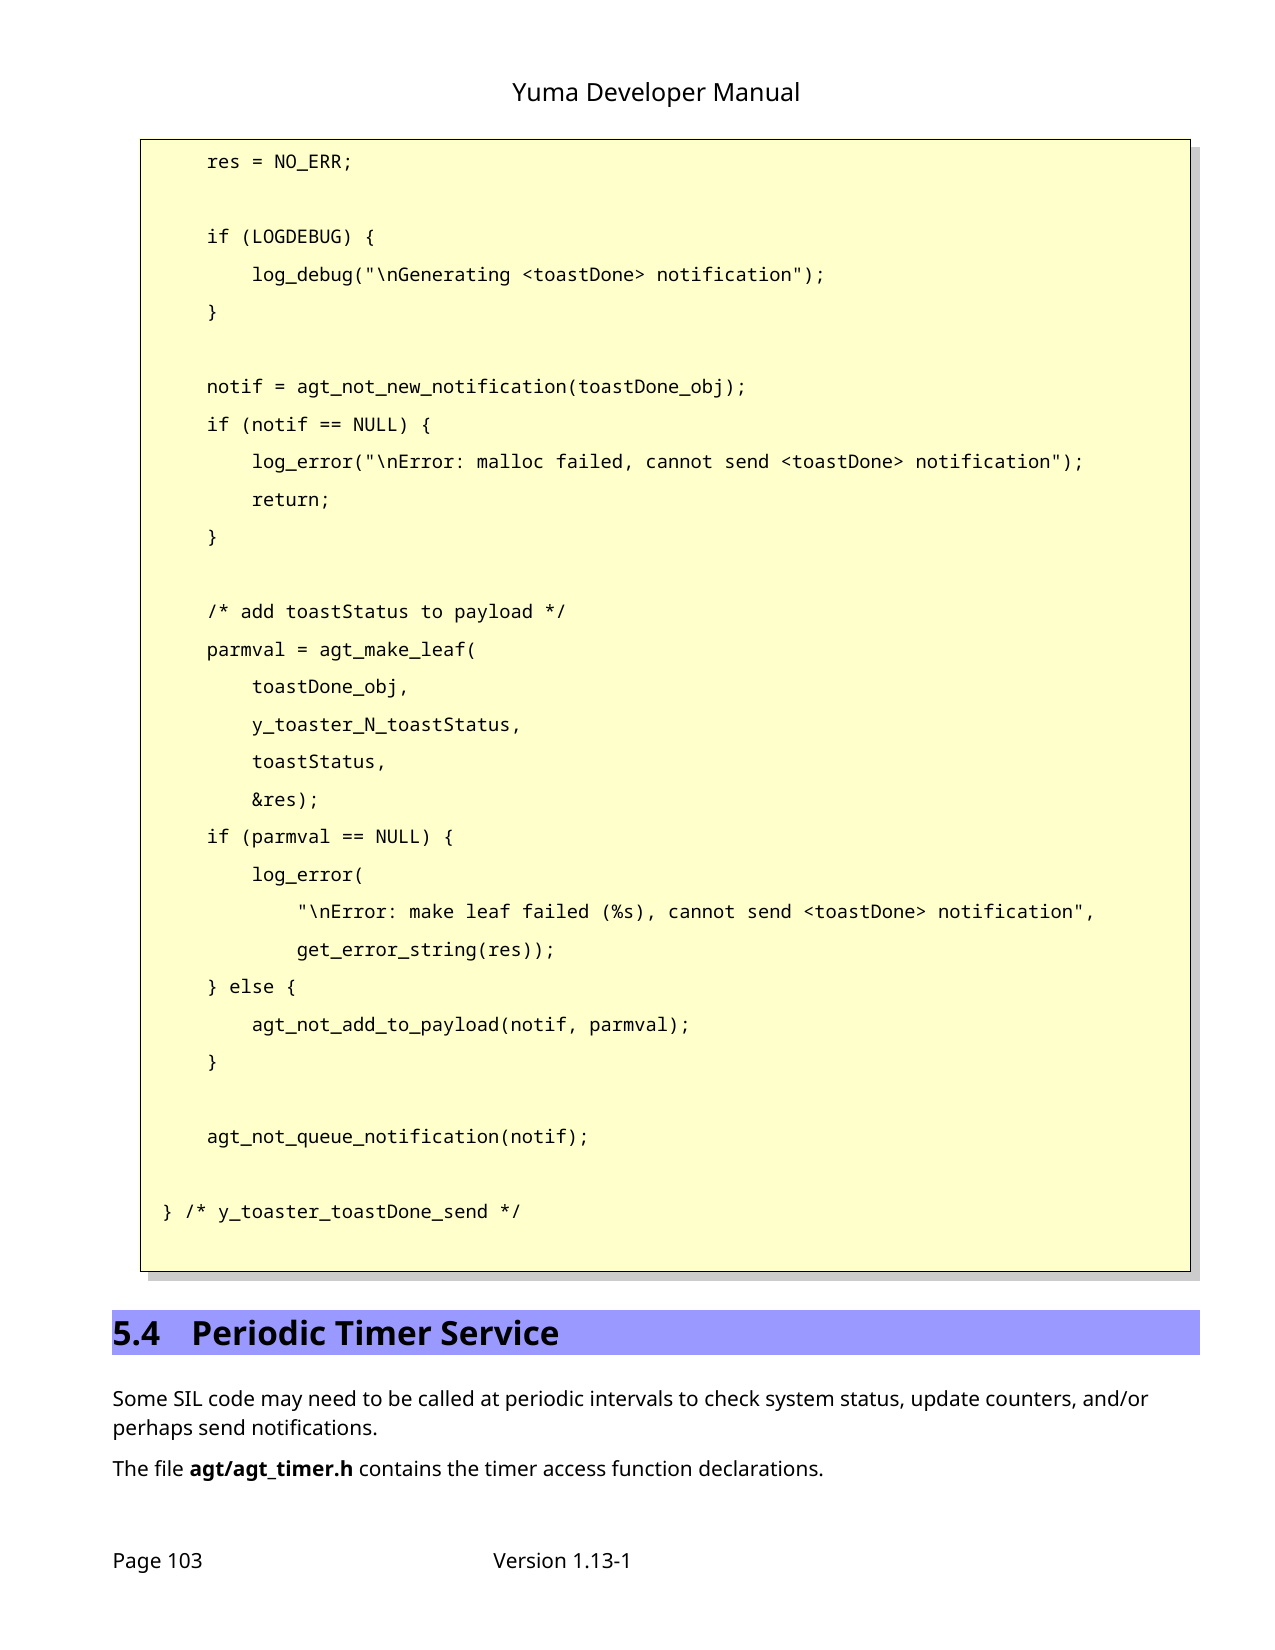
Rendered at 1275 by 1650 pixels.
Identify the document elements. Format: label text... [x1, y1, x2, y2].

text log_debug("\nGenerating <toastDone> notification"); [141, 251, 1190, 287]
text notif = agt_not_new_notification(toastDone_obj); [141, 363, 1190, 399]
text log_error("\nError: malloc failed, cannot send <toastDone> notification"); [141, 438, 1190, 474]
text } [141, 1038, 1190, 1074]
text y_toaster_N_toastStatus, [141, 701, 1190, 737]
text agt_not_queue_notification(notif); [141, 1113, 1190, 1149]
text if (LOGDEBUG) { [141, 213, 1190, 249]
text } [141, 288, 1190, 324]
text toastStatus, [141, 738, 1190, 774]
text } /* y_toaster_toastDone_send */ [141, 1188, 1190, 1224]
text /* add toastStatus to payload */ [141, 588, 1190, 624]
text if (parmval == NULL) { [141, 813, 1190, 849]
text &res); [141, 776, 1190, 812]
subtitle Periodic Timer Service [112, 1310, 1200, 1355]
text toastDone_obj, [141, 663, 1190, 699]
text The file agt/agt_timer.h contains the timer access function declarations. [112, 1454, 1200, 1482]
text return; [141, 476, 1190, 512]
text if (notif == NULL) { [141, 401, 1190, 437]
text get_error_string(res)); [141, 926, 1190, 962]
text agt_not_add_to_payload(notif, parmval); [141, 1001, 1190, 1037]
text Some SIL code may need to be called at periodic intervals to check system status, update counters, and/or perhaps send notifications. [112, 1384, 1200, 1441]
text parmval = agt_make_leaf( [141, 626, 1190, 662]
text res = NO_ERR; [141, 140, 1190, 174]
text "\nError: make leaf failed (%s), cannot send <toastDone> notification", [141, 888, 1190, 924]
text } [141, 513, 1190, 549]
text } else { [141, 963, 1190, 999]
text log_error( [141, 851, 1190, 887]
